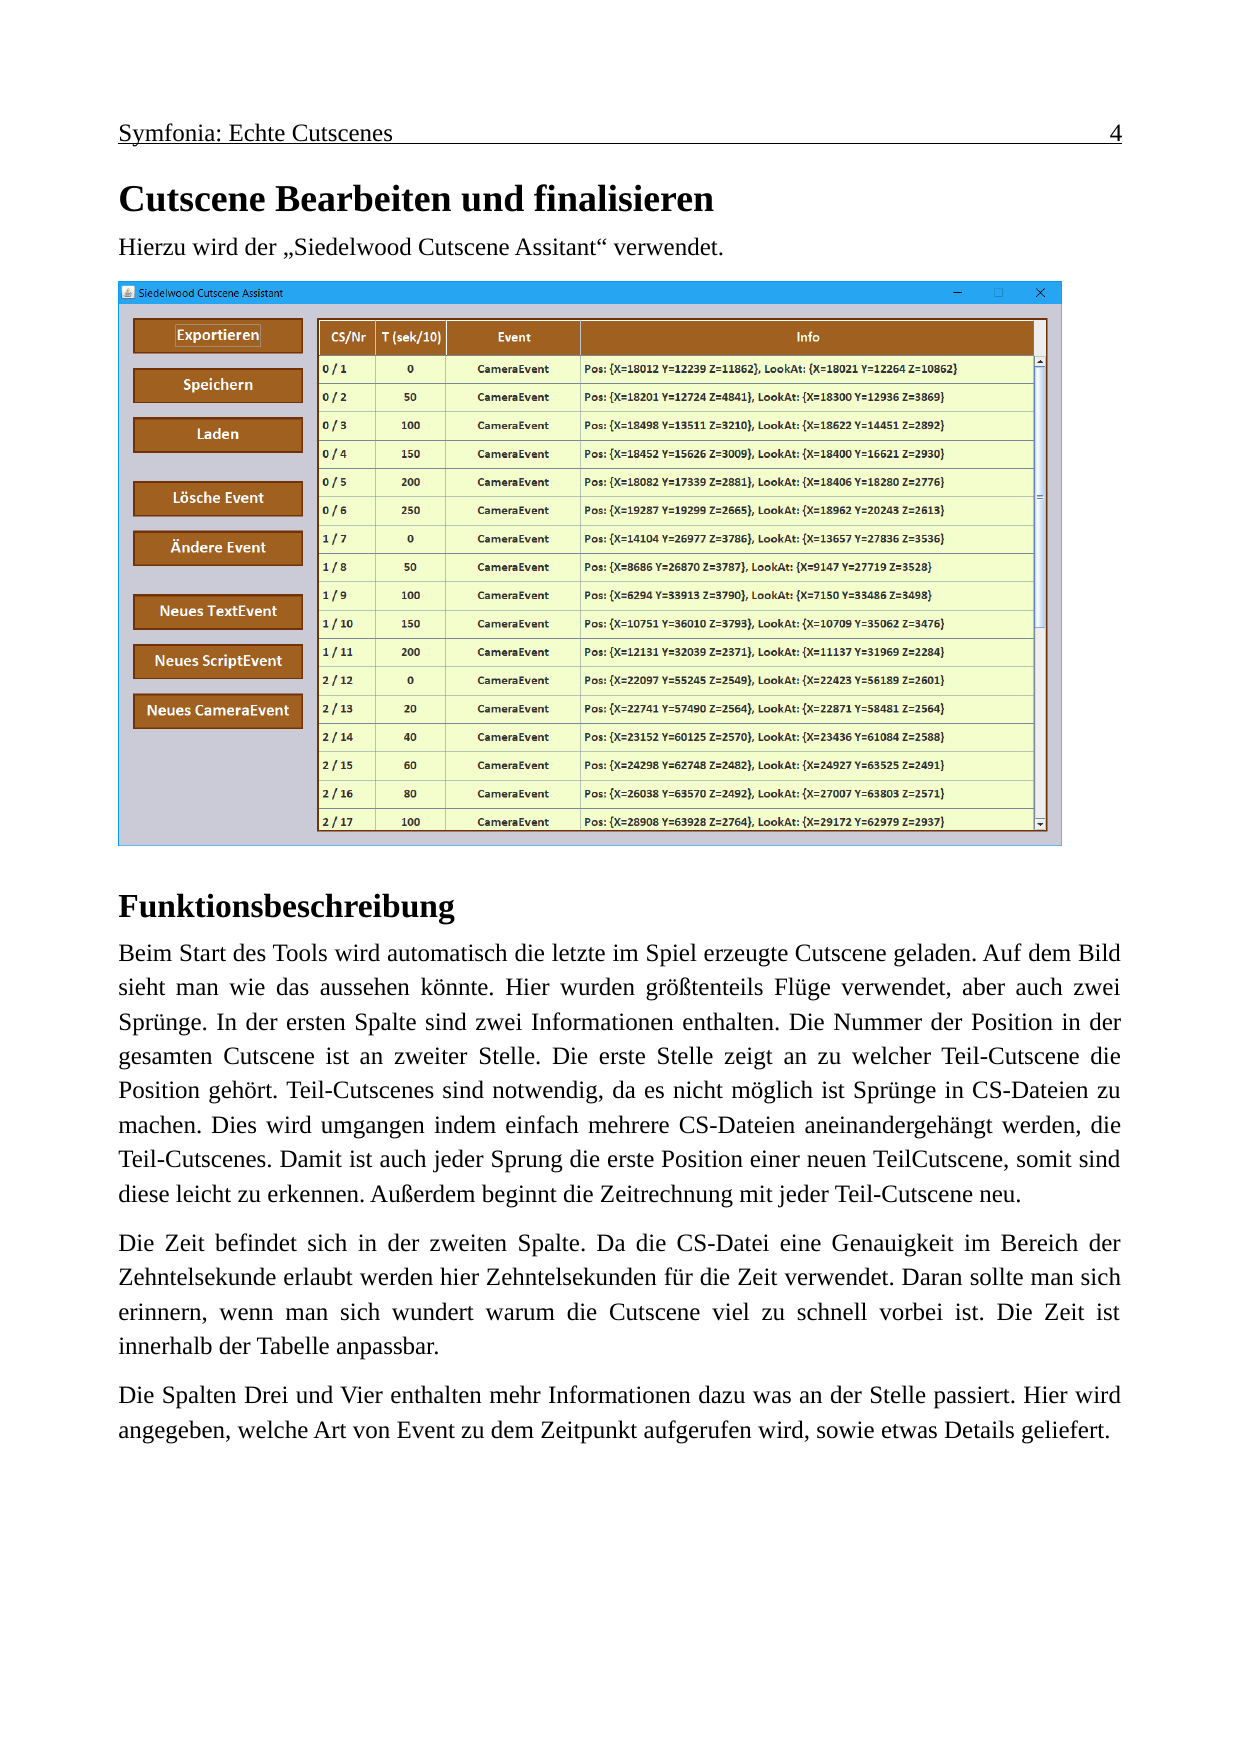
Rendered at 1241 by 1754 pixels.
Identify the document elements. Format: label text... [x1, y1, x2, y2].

text Die Spalten Drei und Vier enthalten mehr Informationen dazu was an der Stelle passiert. Hier wird angegeben, welche Art von Event zu dem Zeitpunkt aufgerufen wird, sowie etwas Details geliefert. [118, 1381, 1122, 1444]
subtitle Cutscene Bearbeiten und finalisieren [118, 176, 1122, 220]
text Beim Start des Tools wird automatisch die letzte im Spiel erzeugte Cutscene geladen. Auf dem Bild sieht man wie das aussehen könnte. Hier wurden größtenteils Flüge verwendet, aber auch zwei Sprünge. In der ersten Spalte sind zwei Informationen enthalten. Die Nummer der Position in der gesamten Cutscene ist an zweiter Stelle. Die erste Stelle zeigt an zu welcher Teil-Cutscene die Position gehört. Teil-Cutscenes sind notwendig, da es nicht möglich ist Sprünge in CS-Dateien zu machen. Dies wird umgangen indem einfach mehrere CS-Dateien aneinandergehängt werden, die Teil-Cutscenes. Damit ist auch jeder Sprung die erste Position einer neuen TeilCutscene, somit sind diese leicht zu erkennen. Außerdem beginnt die Zeitrechnung mit jeder Teil-Cutscene neu. [118, 938, 1122, 1208]
text Hierzu wird der „Siedelwood Cutscene Assitant“ verwendet. [118, 232, 1122, 261]
subtitle Funktionsbeschreibung [118, 886, 1122, 925]
picture [118, 281, 1062, 846]
text Die Zeit befindet sich in der zweiten Spalte. Da die CS-Datei eine Genauigkeit im Bereich der Zehntelsekunde erlaubt werden hier Zehntelsekunden für die Zeit verwendet. Daran sollte man sich erinnern, wenn man sich wundert warum die Cutscene viel zu schnell vorbei ist. Die Zeit ist innerhalb der Tabelle anpassbar. [118, 1228, 1122, 1360]
